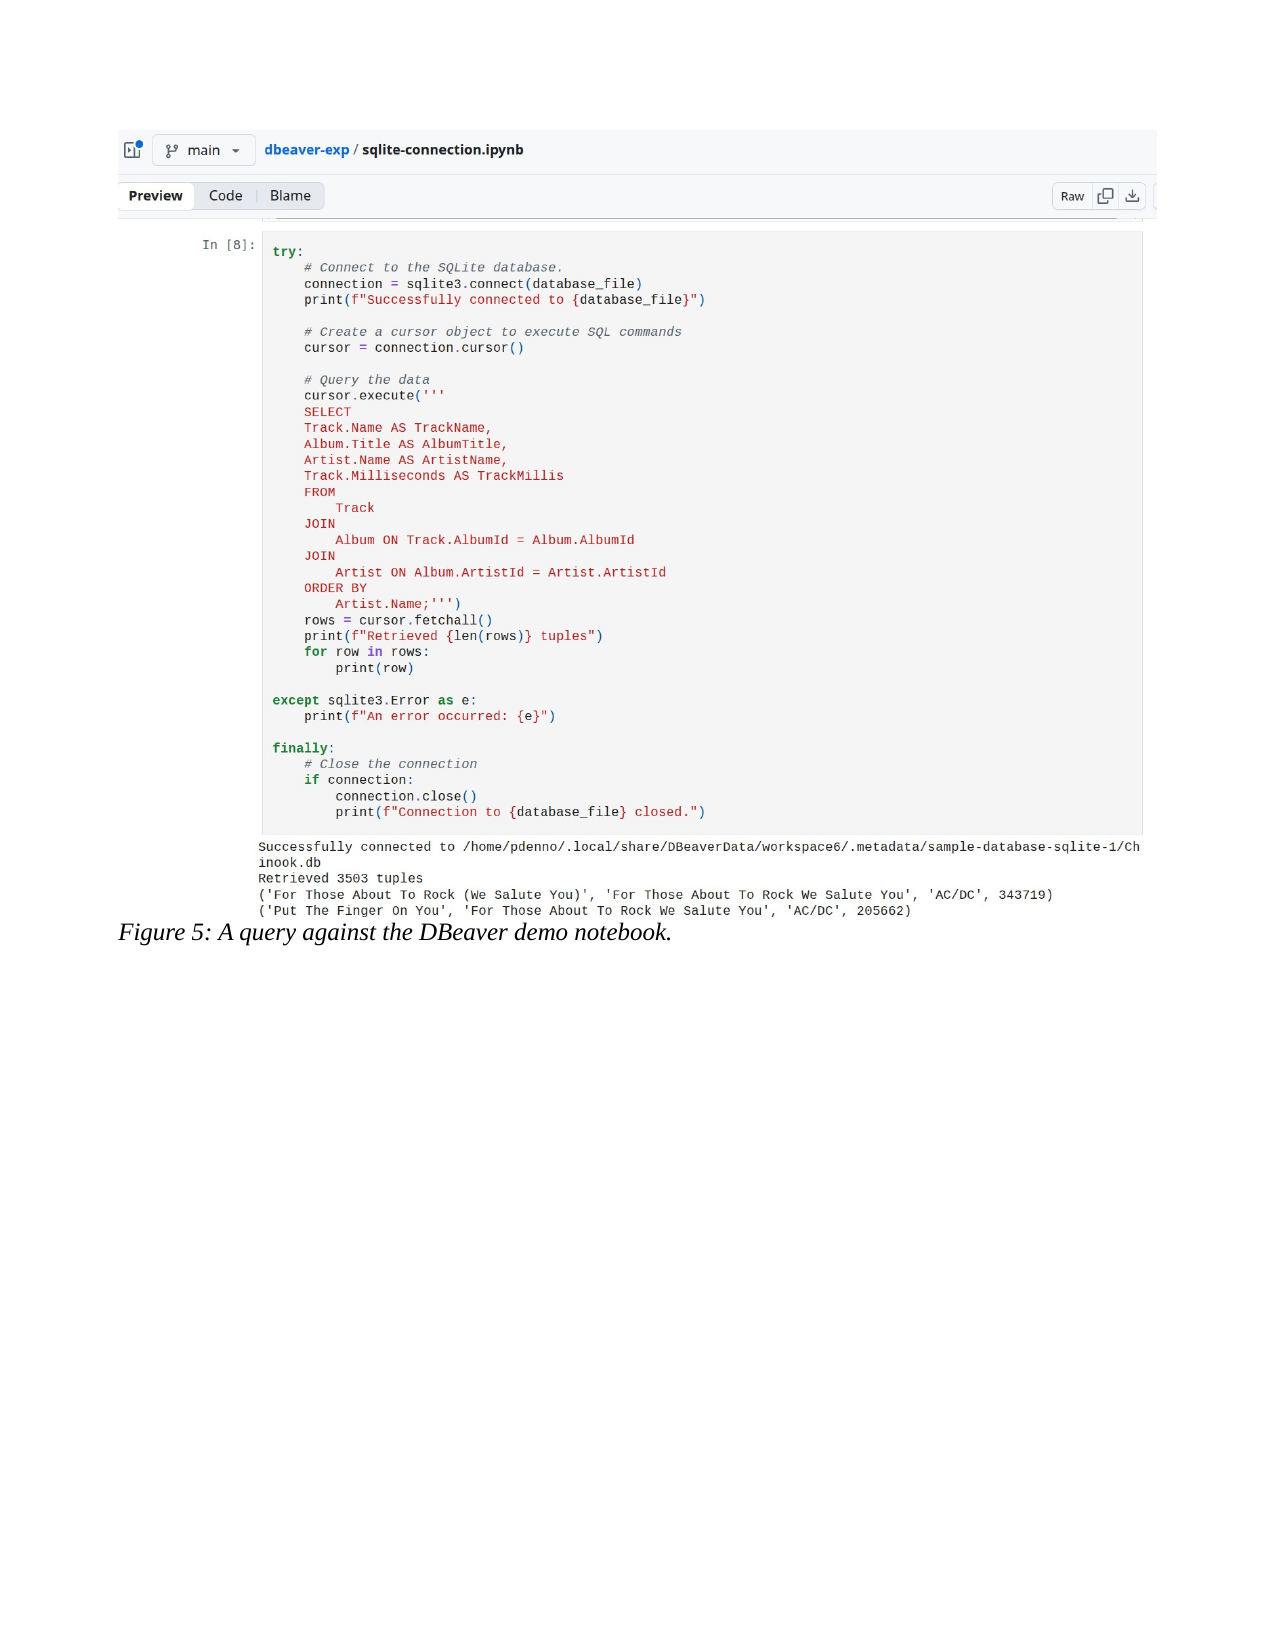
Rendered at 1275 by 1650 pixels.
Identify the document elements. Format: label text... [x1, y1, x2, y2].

text Figure 5: A query against the DBeaver demo notebook. [118, 917, 1157, 945]
picture [118, 130, 1157, 917]
